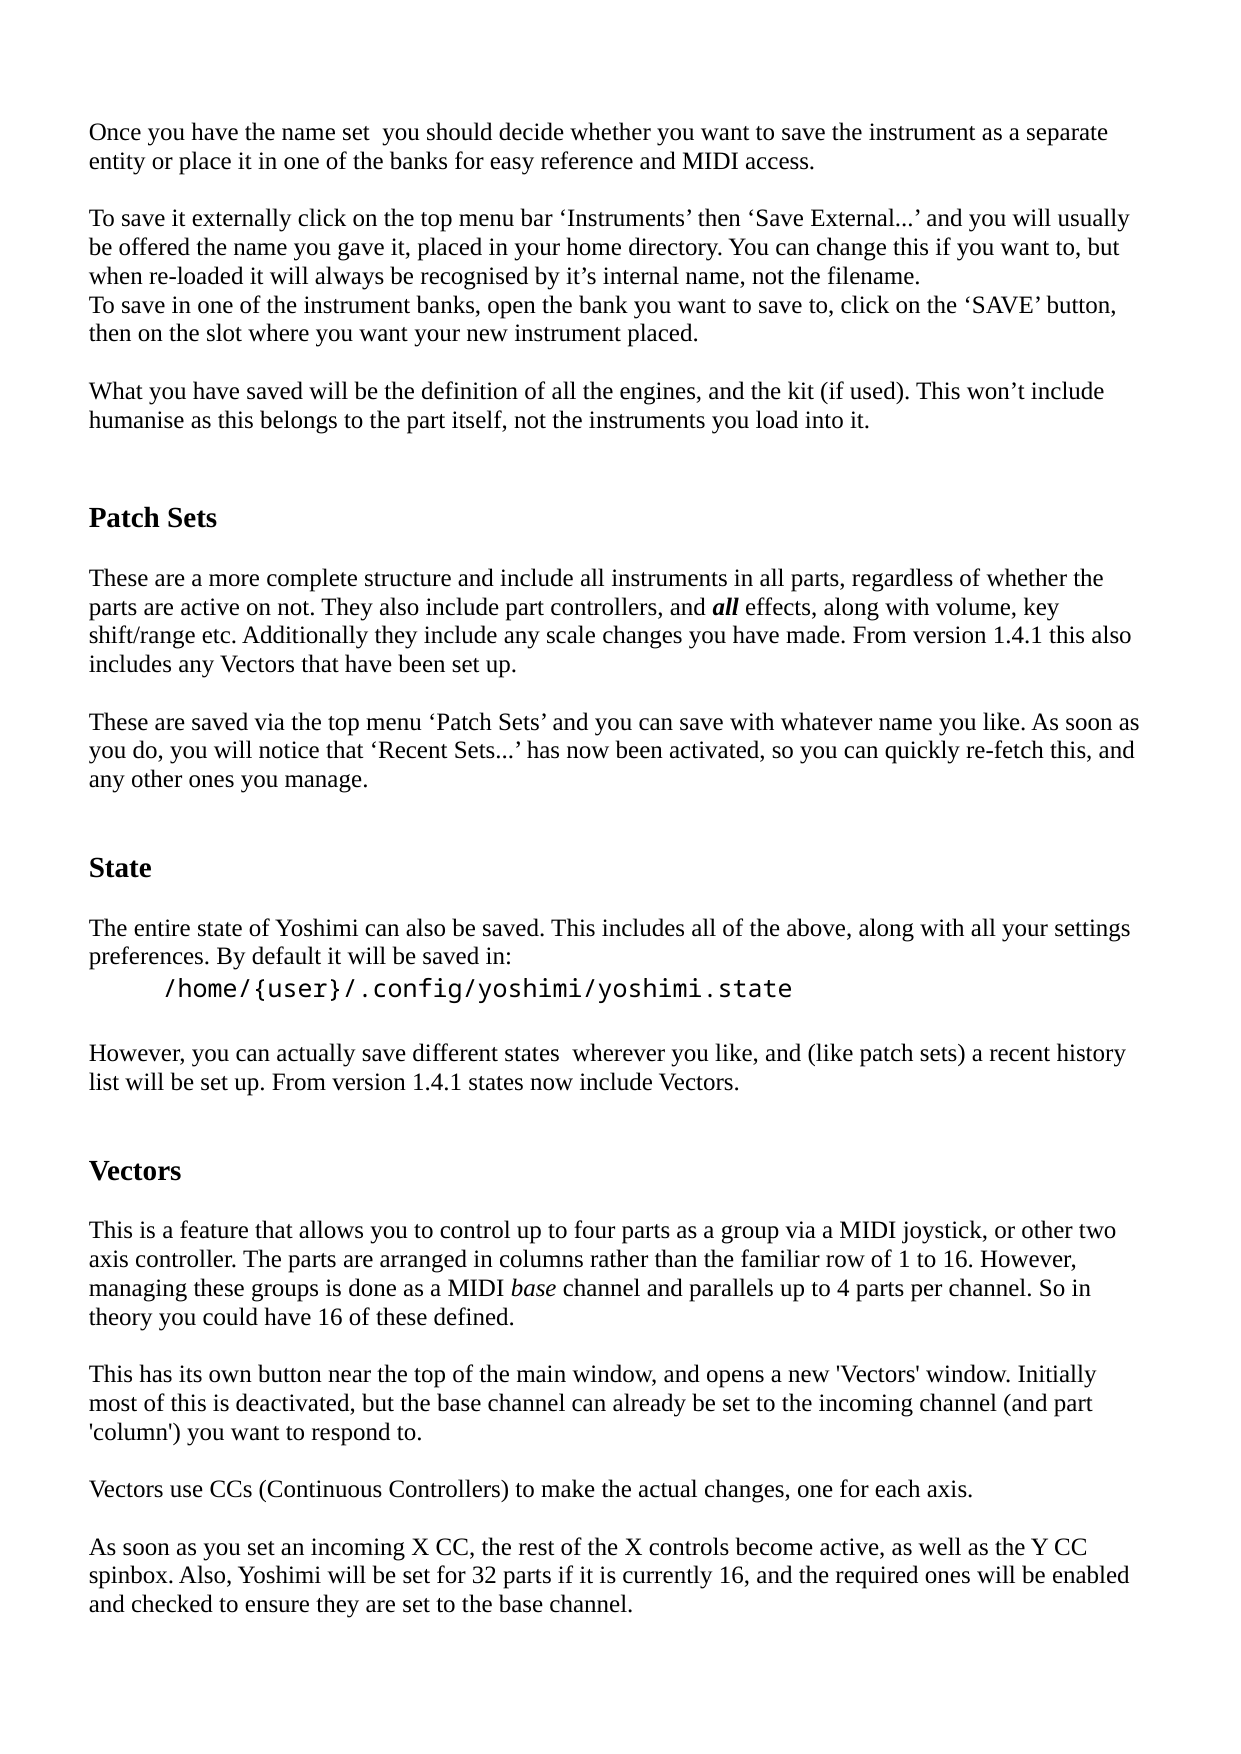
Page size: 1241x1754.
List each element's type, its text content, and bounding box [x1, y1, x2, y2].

text As soon as you set an incoming X CC, the rest of the X controls become active, as well as the Y CC spinbox. Also, Yoshimi will be set for 32 parts if it is currently 16, and the required ones will be enabled and checked to ensure they are set to the base channel. [88, 1532, 1152, 1618]
text These are a more complete structure and include all instruments in all parts, regardless of whether the parts are active on not. They also include part controllers, and all effects, along with volume, key shift/range etc. Additionally they include any scale changes you have made. From version 1.4.1 this also includes any Vectors that have been set up. [88, 563, 1152, 678]
text The entire state of Yoshimi can also be saved. This includes all of the above, along with all your settings preferences. By default it will be saved in: [88, 913, 1152, 970]
text Vectors use CCs (Continuous Controllers) to make the actual changes, one for each axis. [88, 1474, 1152, 1503]
text /home/{user}/.config/yoshimi/yoshimi.state [88, 970, 1152, 1004]
text However, you can actually save different states wherever you like, and (like patch sets) a recent history list will be set up. From version 1.4.1 states now include Vectors. [88, 1038, 1152, 1096]
text Patch Sets [88, 501, 1152, 534]
text To save it externally click on the top menu bar ‘Instruments’ then ‘Save External...’ and you will usually be offered the name you gave it, placed in your home directory. You can change this if you want to, but when re-loaded it will always be recognised by it’s internal name, not the filename. [88, 203, 1152, 290]
text What you have saved will be the definition of all the engines, and the kit (if used). This won’t include humanise as this belongs to the part itself, not the instruments you load into it. [88, 376, 1152, 433]
text This is a feature that allows you to control up to four parts as a group via a MIDI joystick, or other two axis controller. The parts are arranged in columns rather than the familiar row of 1 to 16. However, managing these groups is done as a MIDI base channel and parallels up to 4 parts per channel. So in theory you could have 16 of these defined. [88, 1216, 1152, 1331]
text To save in one of the instrument banks, open the bank you want to save to, click on the ‘SAVE’ button, then on the slot where you want your new instrument placed. [88, 290, 1152, 347]
text State [88, 850, 1152, 884]
text Once you have the name set you should decide whether you want to save the instrument as a separate entity or place it in one of the banks for easy reference and MIDI access. [88, 117, 1152, 175]
text These are saved via the top menu ‘Patch Sets’ and you can save with whatever name you like. As soon as you do, you will notice that ‘Recent Sets...’ has now been activated, so you can quickly re-fetch this, and any other ones you manage. [88, 707, 1152, 793]
text Vectors [88, 1153, 1152, 1187]
text This has its own button near the top of the main window, and opens a new 'Vectors' window. Initially most of this is deactivated, but the base channel can already be set to the incoming channel (and part 'column') you want to respond to. [88, 1359, 1152, 1446]
